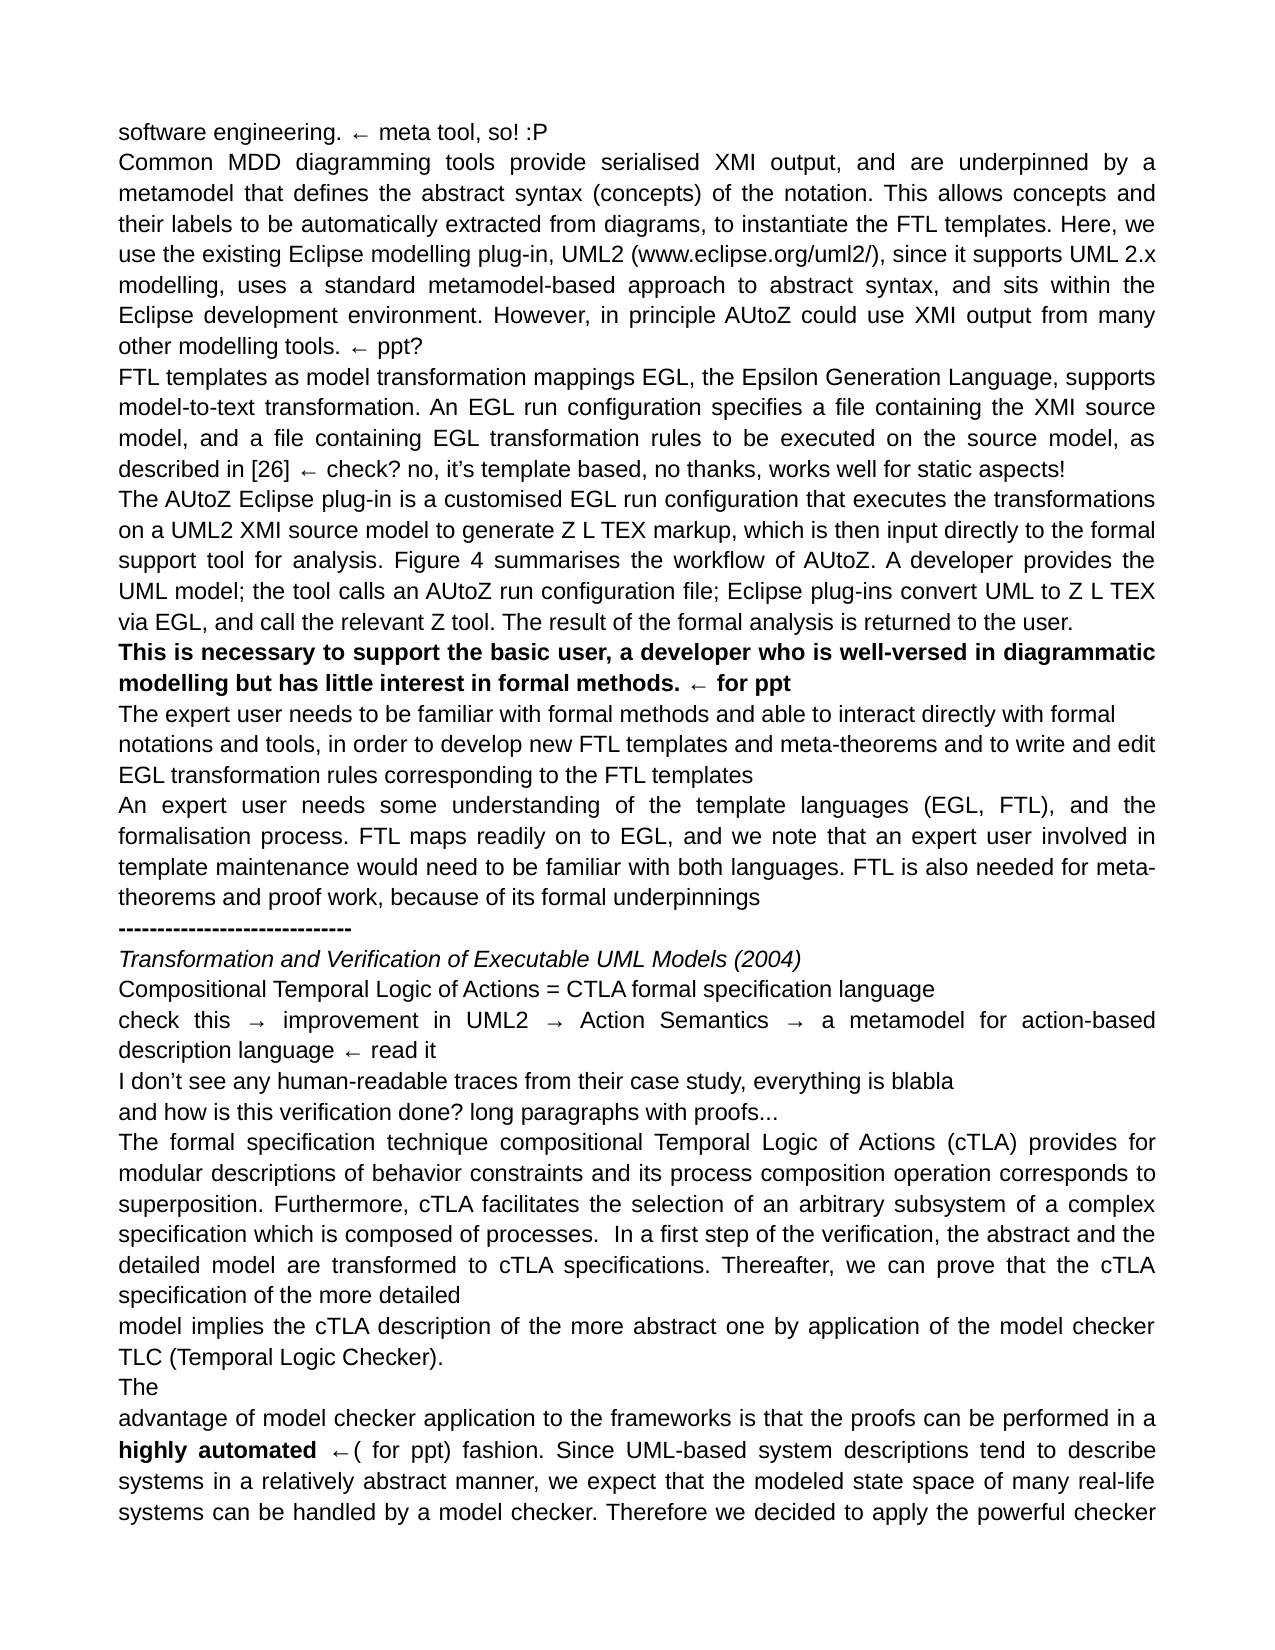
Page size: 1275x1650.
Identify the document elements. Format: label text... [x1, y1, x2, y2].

text Common MDD diagramming tools provide serialised XMI output, and are underpinned by a metamodel that defines the abstract syntax (concepts) of the notation. This allows concepts and their labels to be automatically extracted from diagrams, to instantiate the FTL templates. Here, we use the existing Eclipse modelling plug-in, UML2 (www.eclipse.org/uml2/), since it supports UML 2.x modelling, uses a standard metamodel-based approach to abstract syntax, and sits within the Eclipse development environment. However, in principle AUtoZ could use XMI output from many other modelling tools. ← ppt? [118, 149, 1157, 359]
text advantage of model checker application to the frameworks is that the proofs can be performed in a highly automated ←( for ppt) fashion. Since UML-based system descriptions tend to describe systems in a relatively abstract manner, we expect that the modeled state space of many real-life systems can be handled by a model checker. Therefore we decided to apply the powerful checker [118, 1404, 1157, 1525]
text I don’t see any human-readable traces from their case study, everything is blabla [118, 1067, 1157, 1094]
text Transformation and Verification of Executable UML Models (2004) [118, 945, 1157, 972]
text The formal specification technique compositional Temporal Logic of Actions (cTLA) provides for modular descriptions of behavior constraints and its process composition operation corresponds to superposition. Furthermore, cTLA facilitates the selection of an arbitrary subsystem of a complex specification which is composed of processes. In a first step of the verification, the abstract and the detailed model are transformed to cTLA specifications. Thereafter, we can prove that the cTLA specification of the more detailed [118, 1129, 1157, 1309]
text model implies the cTLA description of the more abstract one by application of the model checker TLC (Temporal Logic Checker). [118, 1312, 1157, 1370]
text check this → improvement in UML2 → Action Semantics → a metamodel for action-based description language ← read it [118, 1006, 1157, 1064]
text This is necessary to support the basic user, a developer who is well-versed in diagrammatic modelling but has little interest in formal methods. ← for ppt [118, 639, 1157, 696]
text and how is this verification done? long paragraphs with proofs... [118, 1098, 1157, 1125]
text The AUtoZ Eclipse plug-in is a customised EGL run configuration that executes the transformations on a UML2 XMI source model to generate Z L TEX markup, which is then input directly to the formal support tool for analysis. Figure 4 summarises the workflow of AUtoZ. A developer provides the UML model; the tool calls an AUtoZ run configuration file; Eclipse plug-ins convert UML to Z L TEX via EGL, and call the relevant Z tool. The result of the formal analysis is returned to the user. [118, 486, 1157, 635]
text An expert user needs some understanding of the template languages (EGL, FTL), and the formalisation process. FTL maps readily on to EGL, and we note that an expert user involved in template maintenance would need to be familiar with both languages. FTL is also needed for meta-theorems and proof work, because of its formal underpinnings [118, 792, 1157, 911]
text software engineering. ← meta tool, so! :P [118, 118, 1157, 145]
text ------------------------------ [118, 914, 1157, 941]
text notations and tools, in order to develop new FTL templates and meta-theorems and to write and edit EGL transformation rules corresponding to the FTL templates [118, 731, 1157, 788]
text FTL templates as model transformation mappings EGL, the Epsilon Generation Language, supports model-to-text transformation. An EGL run configuration specifies a file containing the XMI source model, and a file containing EGL transformation rules to be executed on the source model, as described in [26] ← check? no, it’s template based, no thanks, works well for static aspects! [118, 363, 1157, 482]
text Compositional Temporal Logic of Actions = CTLA formal specification language [118, 976, 1157, 1002]
text The [118, 1374, 1157, 1401]
text The expert user needs to be familiar with formal methods and able to interact directly with formal [118, 700, 1157, 727]
